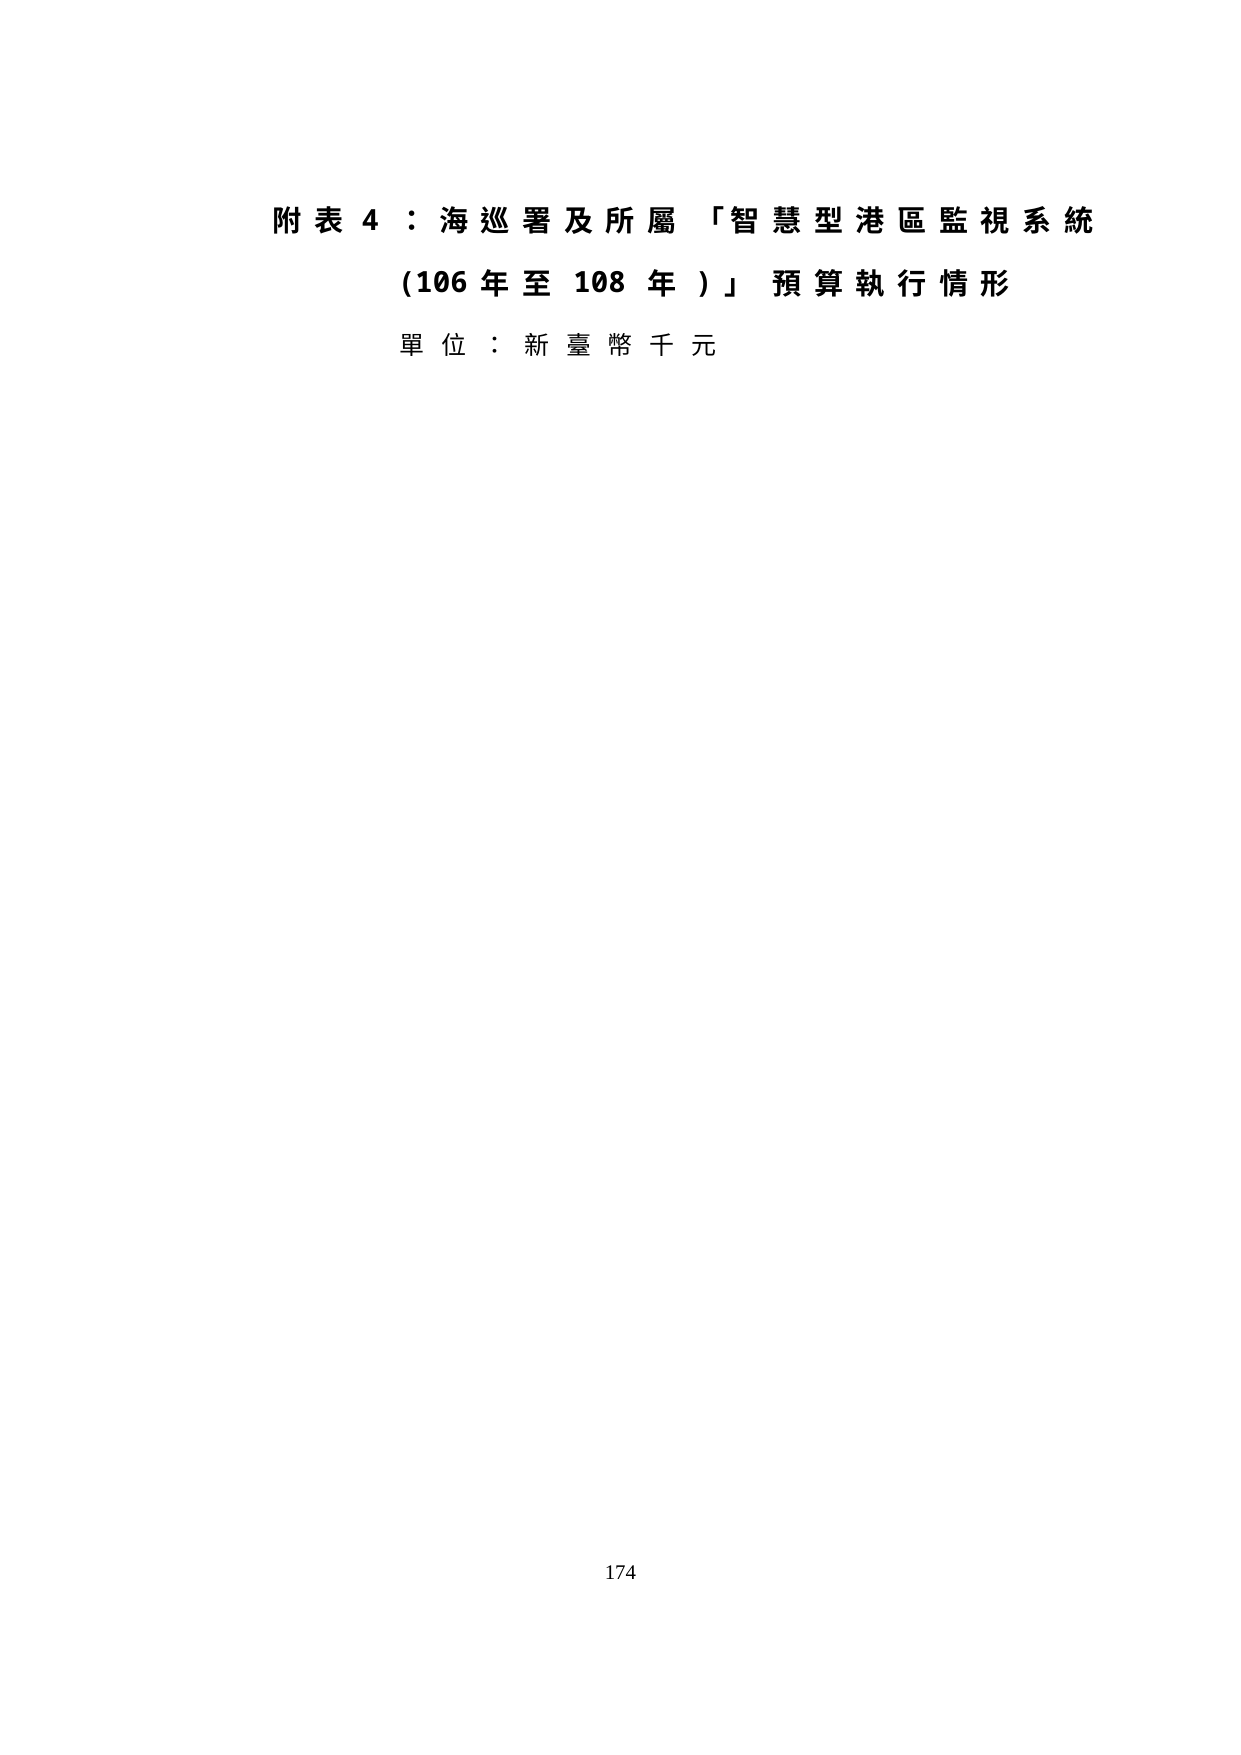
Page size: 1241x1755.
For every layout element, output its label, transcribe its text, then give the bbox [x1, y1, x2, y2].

text 附表4：海巡署及所屬「智慧型港區監視系統(106年至108年)」預算執行情形 單位：新臺幣千元 [241, 177, 1153, 365]
